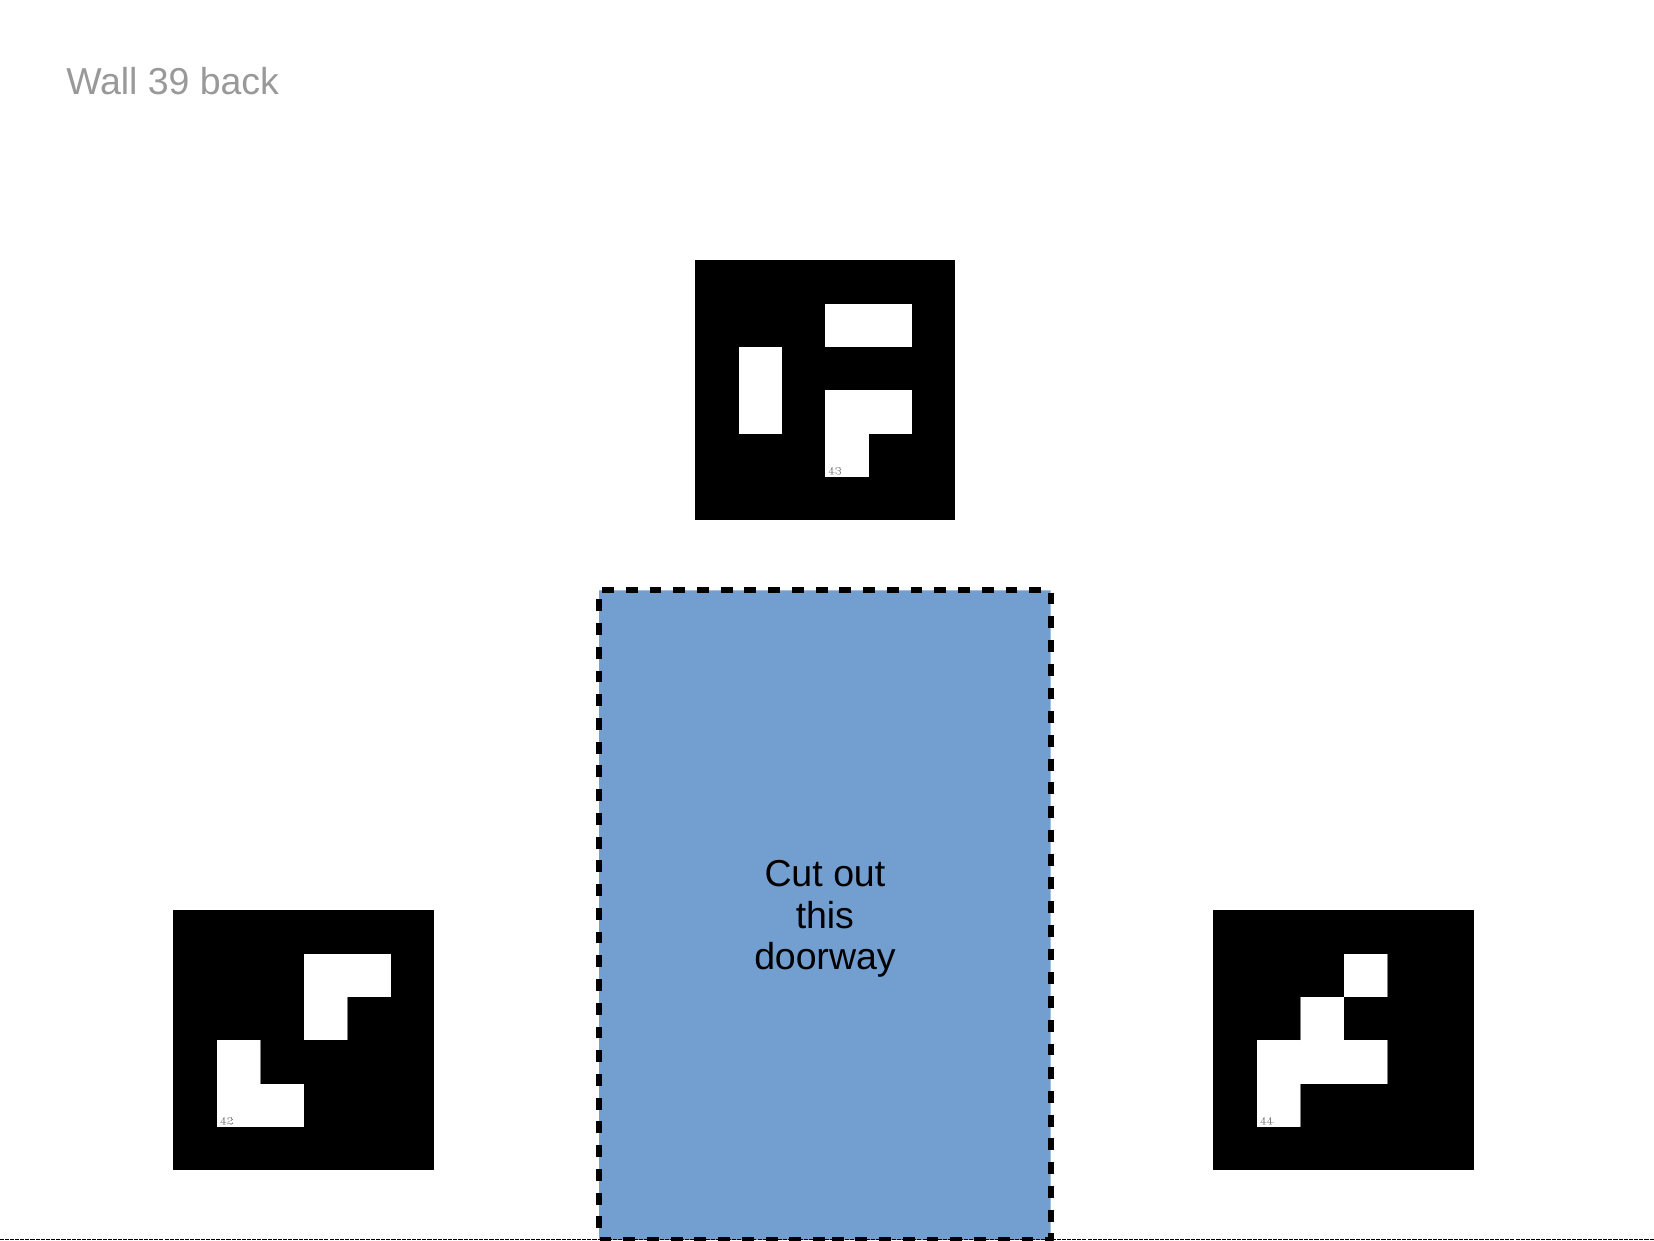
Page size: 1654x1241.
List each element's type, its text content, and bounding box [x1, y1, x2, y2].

text_box Cut out this doorway [599, 590, 1051, 1240]
picture [173, 910, 434, 1171]
picture [695, 260, 955, 520]
picture [1213, 910, 1474, 1171]
text_box Wall 39 back [51, 52, 394, 110]
